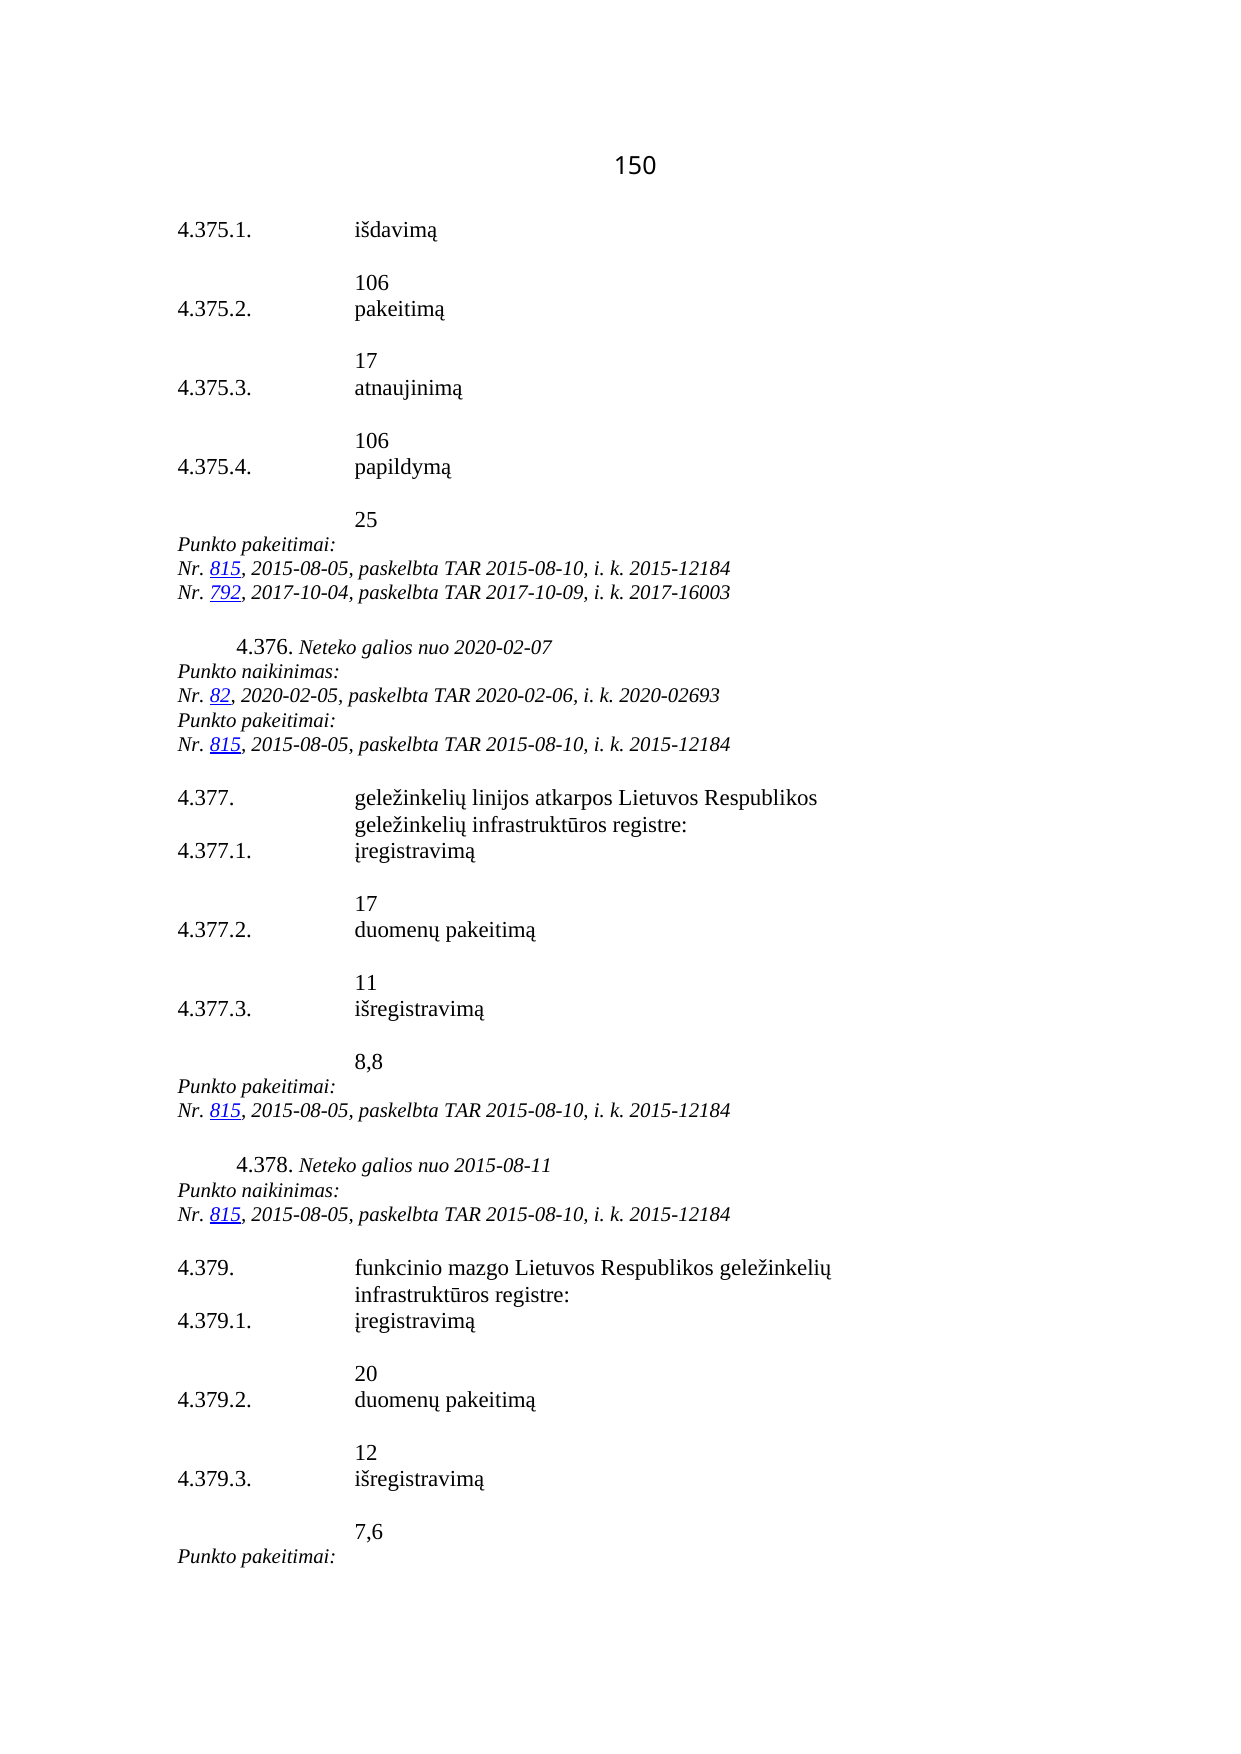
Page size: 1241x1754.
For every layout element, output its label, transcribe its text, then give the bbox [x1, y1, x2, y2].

text Nr. 815, 2015-08-05, paskelbta TAR 2015-08-10, i. k. 2015-12184 [177, 556, 1093, 580]
text Punkto naikinimas: [177, 1177, 1093, 1202]
text 4.377.3. išregistravimą 8,8 [177, 995, 945, 1074]
text 4.375.3. atnaujinimą 106 [177, 374, 945, 453]
text Nr. 82, 2020-02-05, paskelbta TAR 2020-02-06, i. k. 2020-02693 [177, 683, 1093, 707]
text Nr. 815, 2015-08-05, paskelbta TAR 2015-08-10, i. k. 2015-12184 [177, 1098, 1093, 1122]
text 4.379.1. įregistravimą 20 [177, 1307, 945, 1386]
text infrastruktūros registre: [354, 1281, 945, 1307]
text Nr. 815, 2015-08-05, paskelbta TAR 2015-08-10, i. k. 2015-12184 [177, 1202, 1093, 1226]
text Punkto pakeitimai: [177, 1074, 1093, 1098]
text 4.377. geležinkelių linijos atkarpos Lietuvos Respublikos [177, 784, 945, 811]
text Punkto naikinimas: [177, 659, 1093, 683]
text 4.377.1. įregistravimą 17 [177, 837, 945, 916]
text 4.377.2. duomenų pakeitimą 11 [177, 916, 945, 995]
text 4.379.2. duomenų pakeitimą 12 [177, 1386, 945, 1465]
text Nr. 815, 2015-08-05, paskelbta TAR 2015-08-10, i. k. 2015-12184 [177, 732, 1093, 756]
text geležinkelių infrastruktūros registre: [354, 811, 945, 837]
text 4.376. Neteko galios nuo 2020-02-07 [177, 633, 1093, 659]
text 4.375.1. išdavimą 106 [177, 216, 945, 295]
text Punkto pakeitimai: [177, 1544, 1093, 1568]
text 4.379.3. išregistravimą 7,6 [177, 1465, 945, 1544]
text 4.375.2. pakeitimą 17 [177, 295, 945, 374]
text Nr. 792, 2017-10-04, paskelbta TAR 2017-10-09, i. k. 2017-16003 [177, 580, 1093, 604]
text 4.378. Neteko galios nuo 2015-08-11 [177, 1151, 1093, 1177]
text Punkto pakeitimai: [177, 532, 1093, 556]
text 4.375.4. papildymą 25 [177, 453, 945, 532]
text Punkto pakeitimai: [177, 707, 1093, 732]
text 4.379. funkcinio mazgo Lietuvos Respublikos geležinkelių [177, 1254, 945, 1281]
